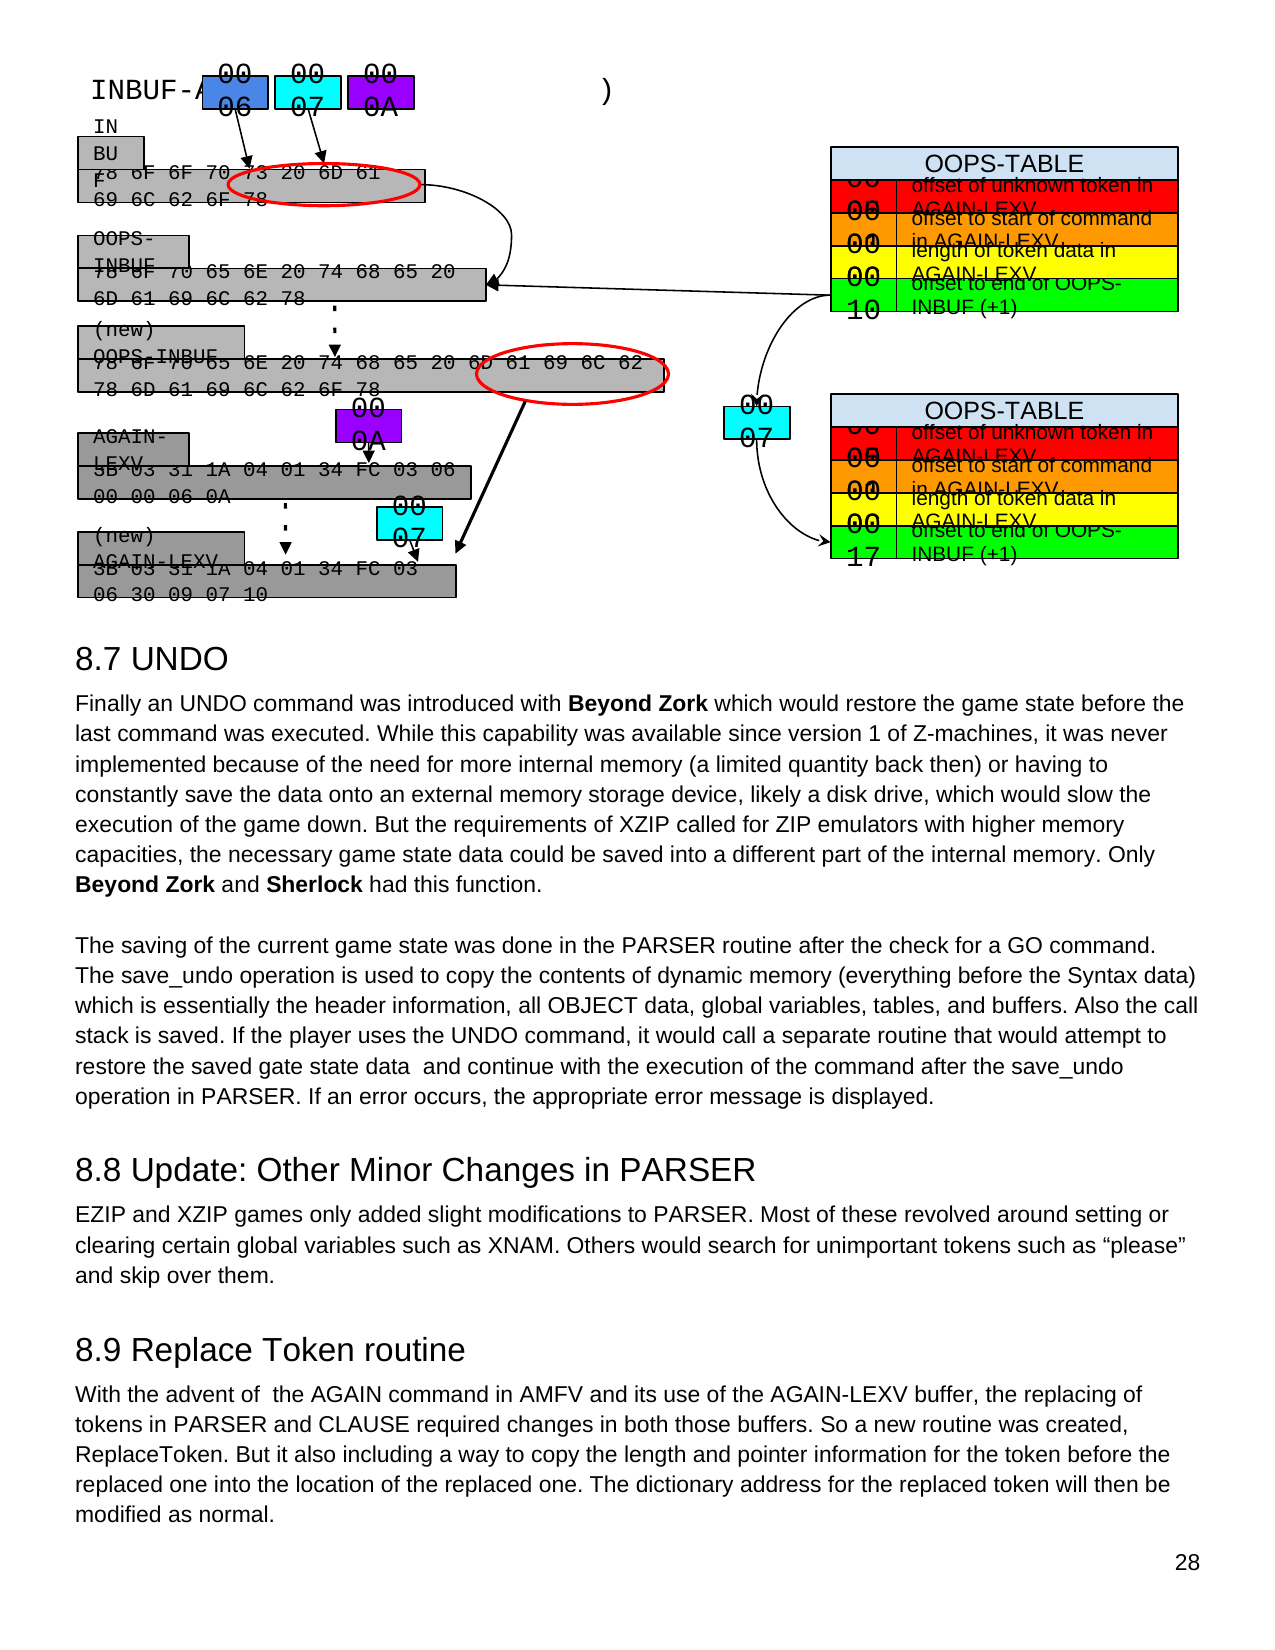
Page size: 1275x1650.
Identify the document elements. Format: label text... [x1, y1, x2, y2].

subtitle 8.8 Update: Other Minor Changes in PARSER [75, 1151, 1200, 1189]
subtitle 8.7 UNDO [75, 639, 1200, 678]
text EZIP and XZIP games only added slight modifications to PARSER. Most of these revolved around setting or clearing certain global variables such as XNAM. Others would search for unimportant tokens such as “please” and skip over them. [75, 1201, 1200, 1288]
text With the advent of the AGAIN command in AMFV and its use of the AGAIN-LEXV buffer, the replacing of tokens in PARSER and CLAUSE required changes in both those buffers. So a new routine was created, ReplaceToken. But it also including a way to copy the length and pointer information for the token before the replaced one into the location of the replaced one. The dictionary address for the replaced token will then be modified as normal. [75, 1381, 1200, 1528]
text The saving of the current game state was done in the PARSER routine after the check for a GO command. The save_undo operation is used to copy the contents of dynamic memory (everything before the Syntax data) which is essentially the header information, all OBJECT data, global variables, tables, and buffers. Also the call stack is saved. If the player uses the UNDO command, it would call a separate routine that would attempt to restore the saved gate state data and continue with the execution of the command after the save_undo operation in PARSER. If an error occurs, the appropriate error message is displayed. [75, 932, 1200, 1109]
subtitle 8.9 Replace Token routine [75, 1329, 1200, 1368]
text Finally an UNDO command was introduced with Beyond Zork which would restore the game state before the last command was executed. While this capability was available since version 1 of Z-machines, it was never implemented because of the need for more internal memory (a limited quantity back then) or having to constantly save the data onto an external memory storage device, likely a disk drive, which would slow the execution of the game down. But the requirements of XZIP called for ZIP emulators with higher memory capacities, the necessary game state data could be saved into a different part of the internal memory. Only Beyond Zork and Sherlock had this function. [75, 690, 1200, 898]
